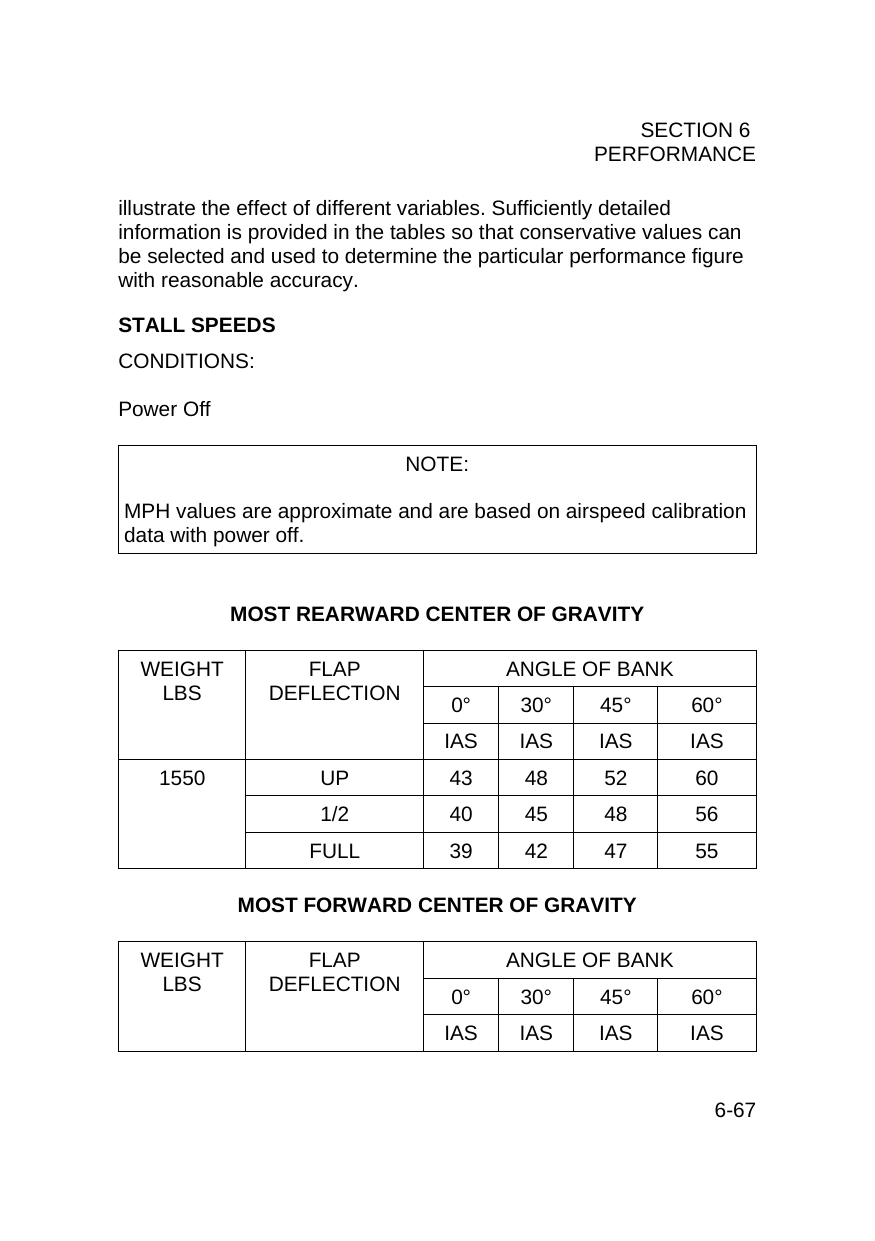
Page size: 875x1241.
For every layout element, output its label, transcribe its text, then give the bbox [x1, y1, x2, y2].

table_header NOTE: MPH values are approximate and are based on airspeed calibration data with power off. [119, 446, 756, 553]
text MOST FORWARD CENTER OF GRAVITY [118, 893, 756, 917]
table_cell 48 [574, 796, 657, 832]
table_cell 30° [499, 687, 573, 722]
subtitle STALL SPEEDS [118, 313, 756, 337]
table_cell 0° [424, 687, 498, 722]
table_cell IAS [574, 1015, 657, 1051]
table_cell 45° [574, 979, 657, 1014]
table_cell 60° [658, 687, 756, 722]
table_cell 30° [499, 979, 573, 1014]
table_cell IAS [424, 1015, 498, 1051]
table_header FLAP DEFLECTION [246, 651, 423, 759]
table_header FLAP DEFLECTION [246, 942, 423, 1051]
table_cell 45° [574, 687, 657, 722]
table_cell IAS [658, 724, 756, 759]
table_cell 45 [499, 796, 573, 832]
table_cell 47 [574, 833, 657, 868]
table_cell IAS [499, 724, 573, 759]
table_header WEIGHT LBS [119, 651, 245, 759]
table_cell 56 [658, 796, 756, 832]
table_cell FULL [246, 833, 423, 868]
text MOST REARWARD CENTER OF GRAVITY [118, 602, 756, 626]
table_header ANGLE OF BANK [424, 651, 756, 686]
table_cell 60° [658, 979, 756, 1014]
table_cell IAS [424, 724, 498, 759]
table_cell 52 [574, 760, 657, 795]
table_cell IAS [658, 1015, 756, 1051]
table_header ANGLE OF BANK [424, 942, 756, 978]
text Power Off [118, 397, 756, 421]
table_cell 1550 [119, 760, 245, 868]
table_cell 55 [658, 833, 756, 868]
table_cell 1/2 [246, 796, 423, 832]
table_cell IAS [574, 724, 657, 759]
text illustrate the effect of different variables. Sufficiently detailed information is provided in the tables so that conservative values can be selected and used to determine the particular performance figure with reasonable accuracy. [118, 196, 756, 292]
text CONDITIONS: [118, 349, 756, 373]
table_cell 39 [424, 833, 498, 868]
table_cell UP [246, 760, 423, 795]
table_header WEIGHT LBS [119, 942, 245, 1051]
table_cell 43 [424, 760, 498, 795]
table_cell 0° [424, 979, 498, 1014]
table_cell IAS [499, 1015, 573, 1051]
table_cell 60 [658, 760, 756, 795]
table_cell 42 [499, 833, 573, 868]
table_cell 48 [499, 760, 573, 795]
table_cell 40 [424, 796, 498, 832]
